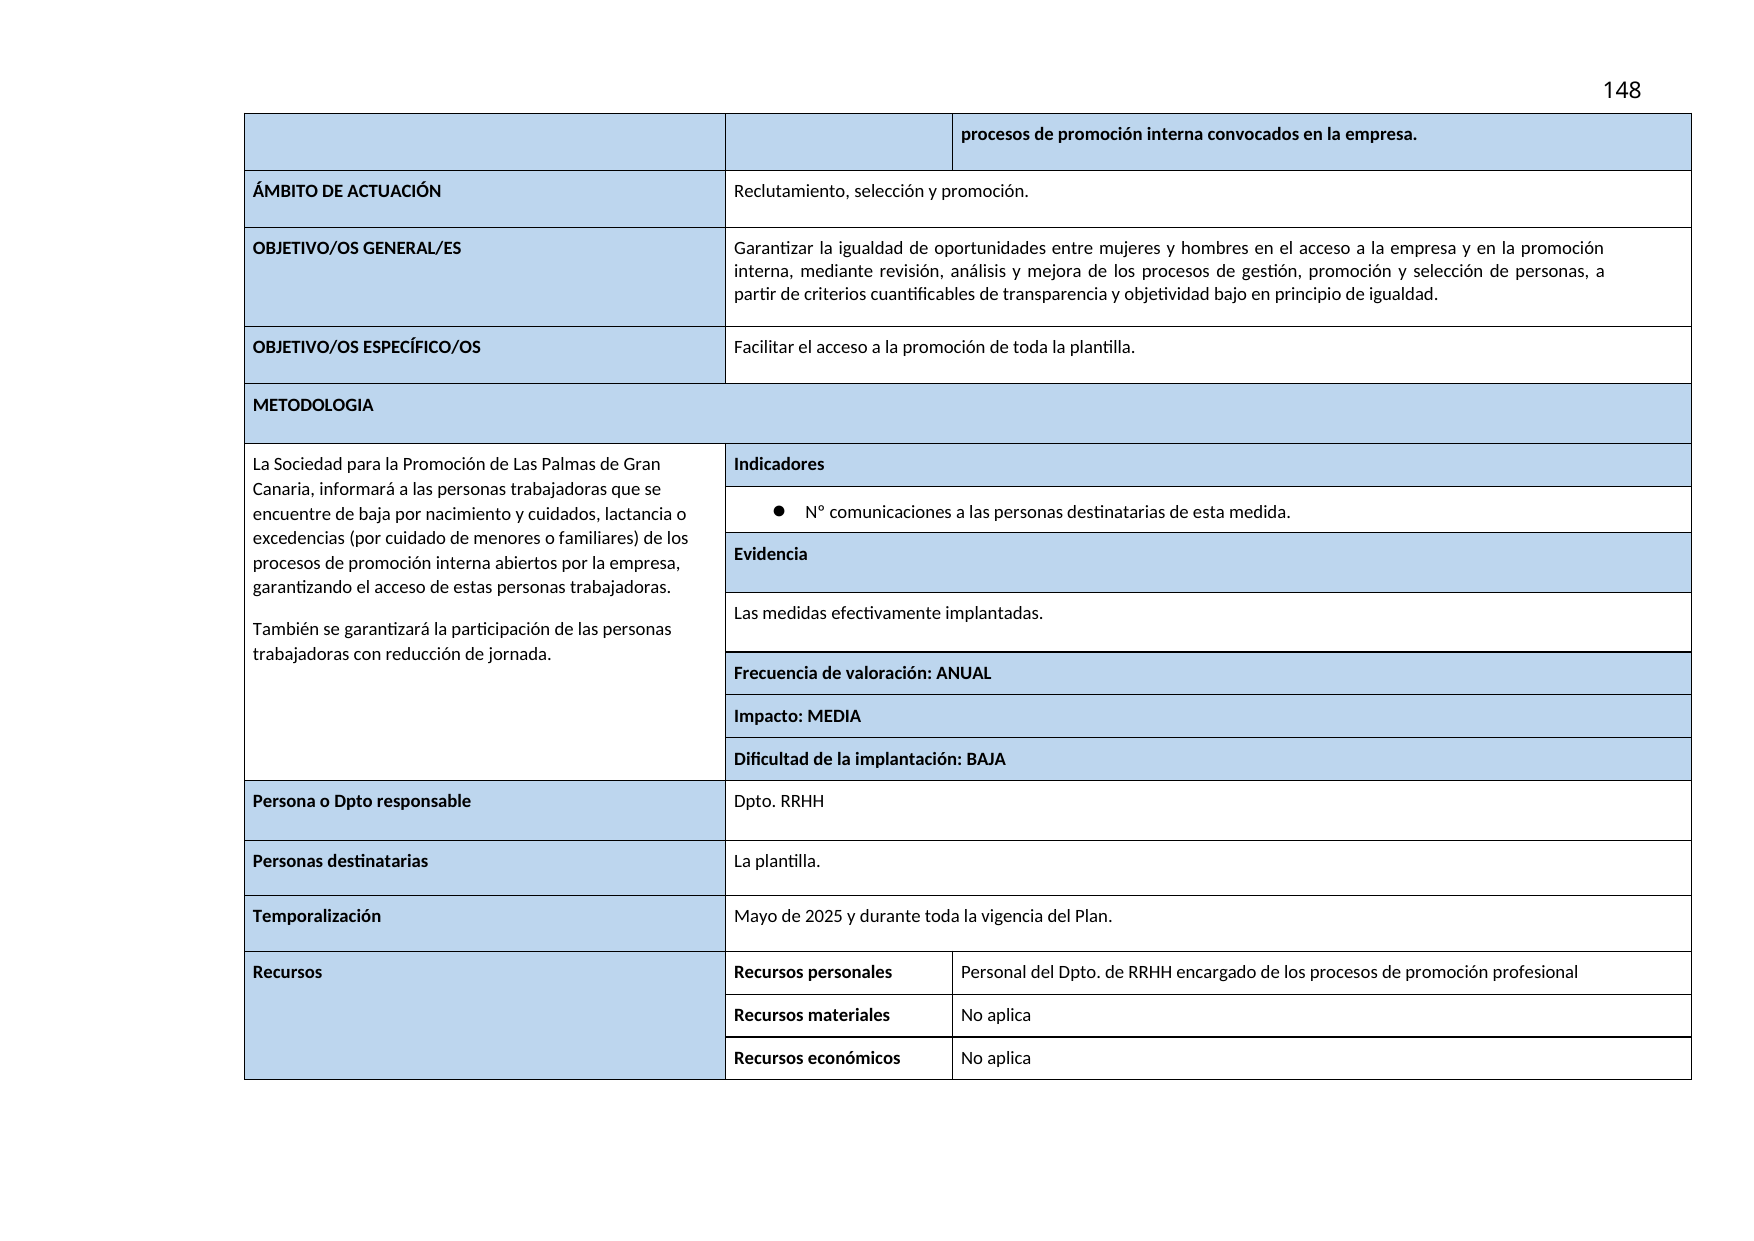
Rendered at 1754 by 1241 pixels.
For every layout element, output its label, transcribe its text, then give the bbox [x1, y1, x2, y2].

table_cell Dificultad de la implantación: BAJA [726, 738, 1691, 780]
table_cell Dpto. RRHH [726, 781, 1691, 840]
table_cell Recursos [245, 952, 725, 1079]
table_cell Indicadores [726, 444, 1691, 486]
table_cell Personas destinatarias [245, 841, 725, 895]
table_cell METODOLOGIA [245, 384, 1691, 443]
table_cell OBJETIVO/OS ESPECÍFICO/OS [245, 327, 725, 383]
table_cell Reclutamiento, selección y promoción. [726, 171, 1691, 227]
table_cell No aplica [953, 995, 1691, 1036]
table_cell Temporalización [245, 896, 725, 951]
table_cell Impacto: MEDIA [726, 695, 1691, 737]
table_header [245, 114, 725, 170]
table_cell Frecuencia de valoración: ANUAL [726, 653, 1691, 694]
table_cell Garantizar la igualdad de oportunidades entre mujeres y hombres en el acceso a la empresa y en la promoción interna, mediante revisión, análisis y mejora de los procesos de gestión, promoción y selección de personas, a partir de criterios cuantificables de transparencia y objetividad bajo en principio de igualdad. [726, 228, 1691, 326]
table_cell OBJETIVO/OS GENERAL/ES [245, 228, 725, 326]
table_header procesos de promoción interna convocados en la empresa. [953, 114, 1691, 170]
table_cell ÁMBITO DE ACTUACIÓN [245, 171, 725, 227]
table_cell Recursos económicos [726, 1038, 952, 1079]
table_cell Persona o Dpto responsable [245, 781, 725, 840]
table_cell Recursos personales [726, 952, 952, 993]
table_cell La plantilla. [726, 841, 1691, 895]
table_cell Personal del Dpto. de RRHH encargado de los procesos de promoción profesional [953, 952, 1691, 993]
table_cell Facilitar el acceso a la promoción de toda la plantilla. [726, 327, 1691, 383]
table_cell Evidencia [726, 533, 1691, 592]
table_cell Recursos materiales [726, 995, 952, 1036]
table_cell Mayo de 2025 y durante toda la vigencia del Plan. [726, 896, 1691, 951]
table_cell La Sociedad para la Promoción de Las Palmas de Gran Canaria, informará a las personas trabajadoras que se encuentre de baja por nacimiento y cuidados, lactancia o excedencias (por cuidado de menores o familiares) de los procesos de promoción interna abiertos por la empresa, garantizando el acceso de estas personas trabajadoras. También se garantizará la participación de las personas trabajadoras con reducción de jornada. [245, 444, 725, 780]
table_cell No aplica [953, 1038, 1691, 1079]
table_cell Las medidas efectivamente implantadas. [726, 593, 1691, 651]
table_cell Nº comunicaciones a las personas destinatarias de esta medida. [726, 487, 1691, 532]
table_header [726, 114, 952, 170]
